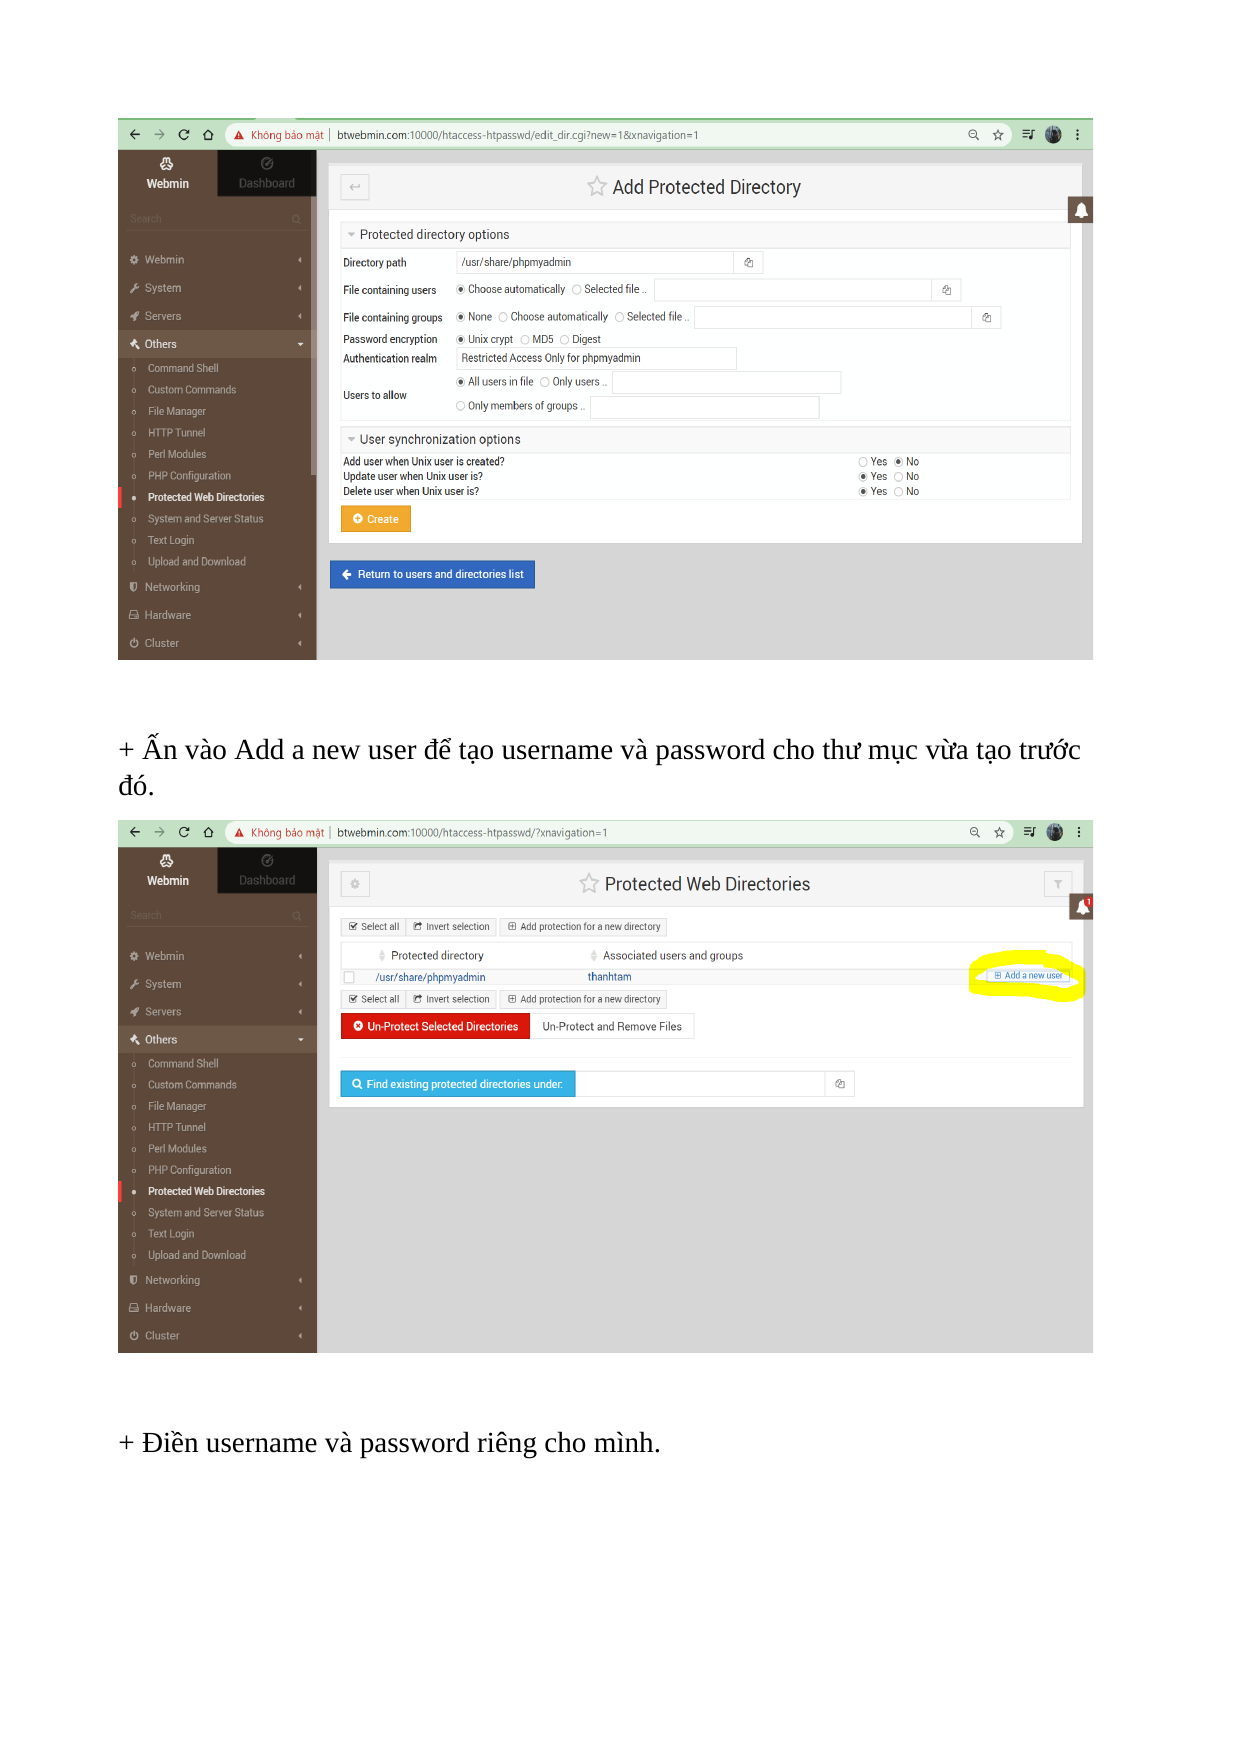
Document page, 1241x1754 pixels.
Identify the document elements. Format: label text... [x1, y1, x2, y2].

text + Điền username và password riêng cho mình. [118, 1425, 1122, 1459]
text + Ấn vào Add a new user để tạo username và password cho thư mục vừa tạo trước đó. [118, 732, 1122, 802]
